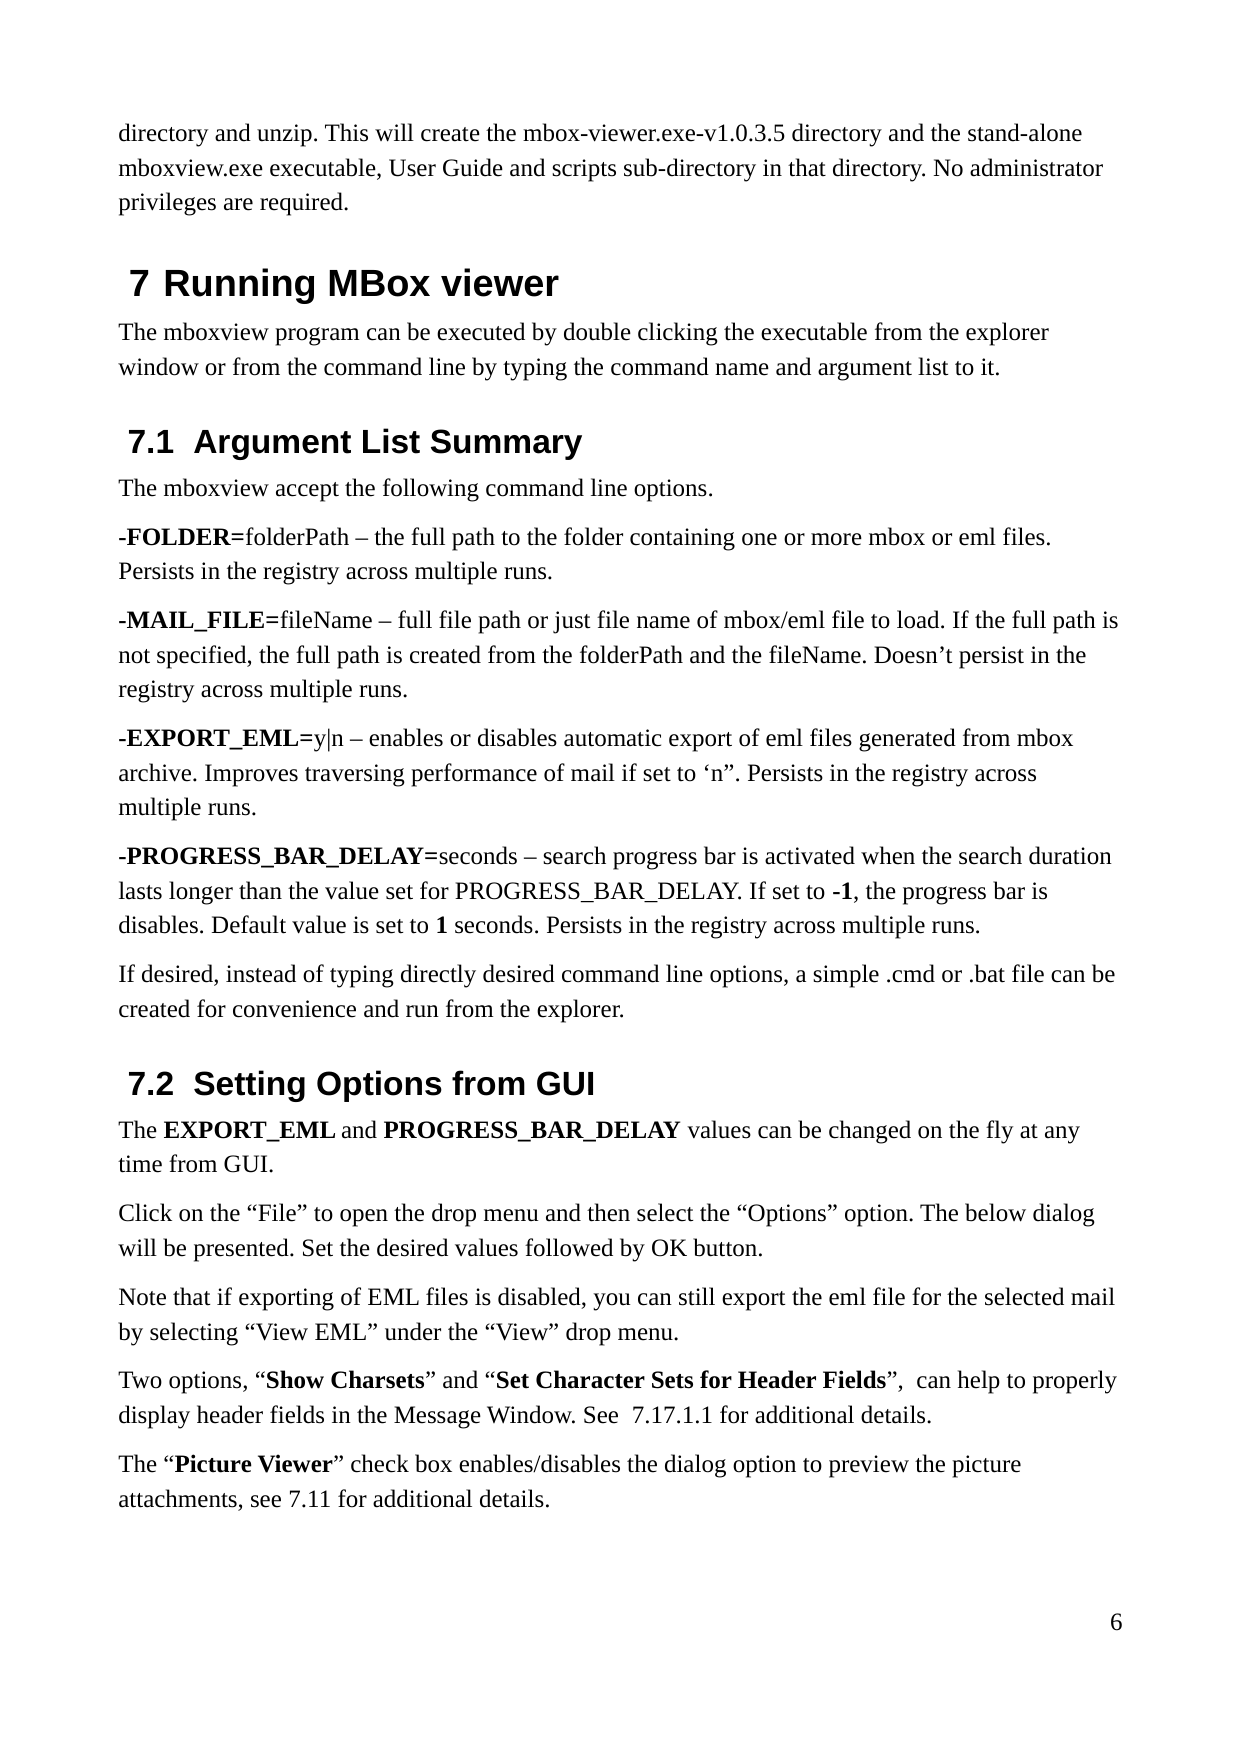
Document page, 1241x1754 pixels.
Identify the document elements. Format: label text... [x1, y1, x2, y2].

text directory and unzip. This will create the mbox-viewer.exe-v1.0.3.5 directory and the stand-alone mboxview.exe executable, User Guide and scripts sub-directory in that directory. No administrator privileges are required. [118, 118, 1122, 216]
text -PROGRESS_BAR_DELAY=seconds – search progress bar is activated when the search duration lasts longer than the value set for PROGRESS_BAR_DELAY. If set to -1, the progress bar is disables. Default value is set to 1 seconds. Persists in the registry across multiple runs. [118, 841, 1122, 939]
text The EXPORT_EML and PROGRESS_BAR_DELAY values can be changed on the fly at any time from GUI. [118, 1115, 1122, 1178]
subtitle Setting Options from GUI [118, 1064, 1122, 1102]
subtitle Running MBox viewer [118, 261, 1122, 305]
text -FOLDER=folderPath – the full path to the folder containing one or more mbox or eml files. Persists in the registry across multiple runs. [118, 522, 1122, 585]
text Two options, “Show Charsets” and “Set Character Sets for Header Fields”, can help to properly display header fields in the Message Window. See 7.17.1.1 for additional details. [118, 1366, 1122, 1429]
subtitle Argument List Summary [118, 422, 1122, 460]
text Click on the “File” to open the drop menu and then select the “Options” option. The below dialog will be presented. Set the desired values followed by OK button. [118, 1198, 1122, 1262]
text -MAIL_FILE=fileName – full file path or just file name of mbox/eml file to load. If the full path is not specified, the full path is created from the folderPath and the fileName. Doesn’t persist in the registry across multiple runs. [118, 605, 1122, 703]
text If desired, instead of typing directly desired command line options, a simple .cmd or .bat file can be created for convenience and run from the explorer. [118, 959, 1122, 1023]
text The mboxview accept the following command line options. [118, 473, 1122, 502]
text The “Picture Viewer” check box enables/disables the dialog option to preview the picture attachments, see 7.11 for additional details. [118, 1449, 1122, 1512]
text Note that if exporting of EML files is disabled, you can still export the eml file for the selected mail by selecting “View EML” under the “View” drop menu. [118, 1282, 1122, 1345]
text -EXPORT_EML=y|n – enables or disables automatic export of eml files generated from mbox archive. Improves traversing performance of mail if set to ‘n”. Persists in the registry across multiple runs. [118, 723, 1122, 821]
text The mboxview program can be executed by double clicking the executable from the explorer window or from the command line by typing the command name and argument list to it. [118, 317, 1122, 381]
